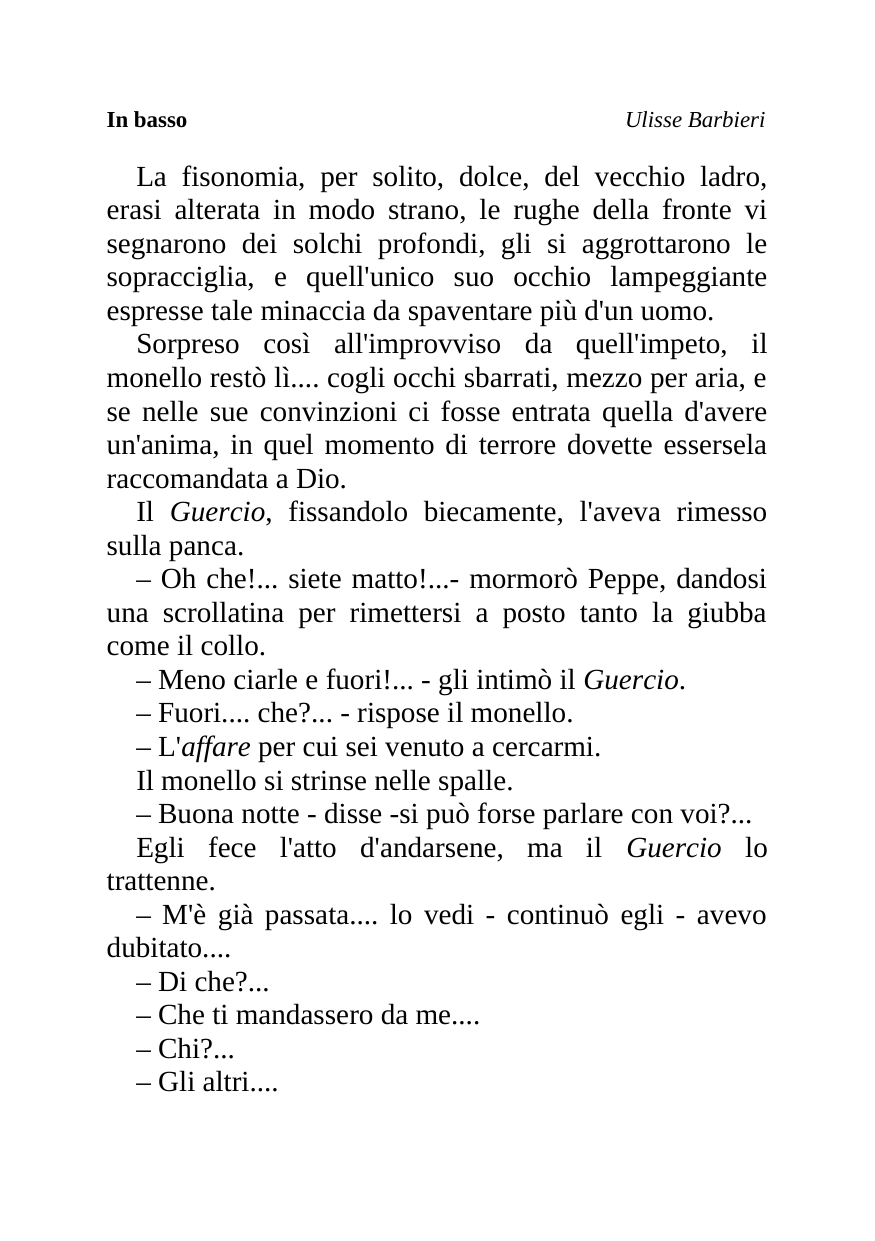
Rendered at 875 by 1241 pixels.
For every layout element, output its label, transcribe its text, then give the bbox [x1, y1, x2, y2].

text – Chi?... [106, 1031, 768, 1064]
text – Meno ciarle e fuori!... - gli intimò il Guercio. [106, 662, 768, 696]
text Sorpreso così all'improvviso da quell'impeto, il monello restò lì.... cogli occhi sbarrati, mezzo per aria, e se nelle sue convinzioni ci fosse entrata quella d'avere un'anima, in quel momento di terrore dovette essersela raccomandata a Dio. [106, 327, 768, 494]
text – Che ti mandassero da me.... [106, 997, 768, 1031]
text – Gli altri.... [106, 1064, 768, 1098]
text – Fuori.... che?... - rispose il monello. [106, 696, 768, 729]
text – Oh che!... siete matto!...- mormorò Peppe, dandosi una scrollatina per rimettersi a posto tanto la giubba come il collo. [106, 561, 768, 662]
text La fisonomia, per solito, dolce, del vecchio ladro, erasi alterata in modo strano, le rughe della fronte vi segnarono dei solchi profondi, gli si aggrottarono le sopracciglia, e quell'unico suo occhio lampeggiante espresse tale minaccia da spaventare più d'un uomo. [106, 159, 768, 327]
text Egli fece l'atto d'andarsene, ma il Guercio lo trattenne. [106, 830, 768, 897]
text Il Guercio, fissandolo biecamente, l'aveva rimesso sulla panca. [106, 494, 768, 561]
text – M'è già passata.... lo vedi - continuò egli - avevo dubitato.... [106, 897, 768, 964]
text – L'affare per cui sei venuto a cercarmi. [106, 729, 768, 763]
text – Di che?... [106, 964, 768, 997]
text Il monello si strinse nelle spalle. [106, 763, 768, 796]
text – Buona notte - disse -si può forse parlare con voi?... [106, 796, 768, 830]
